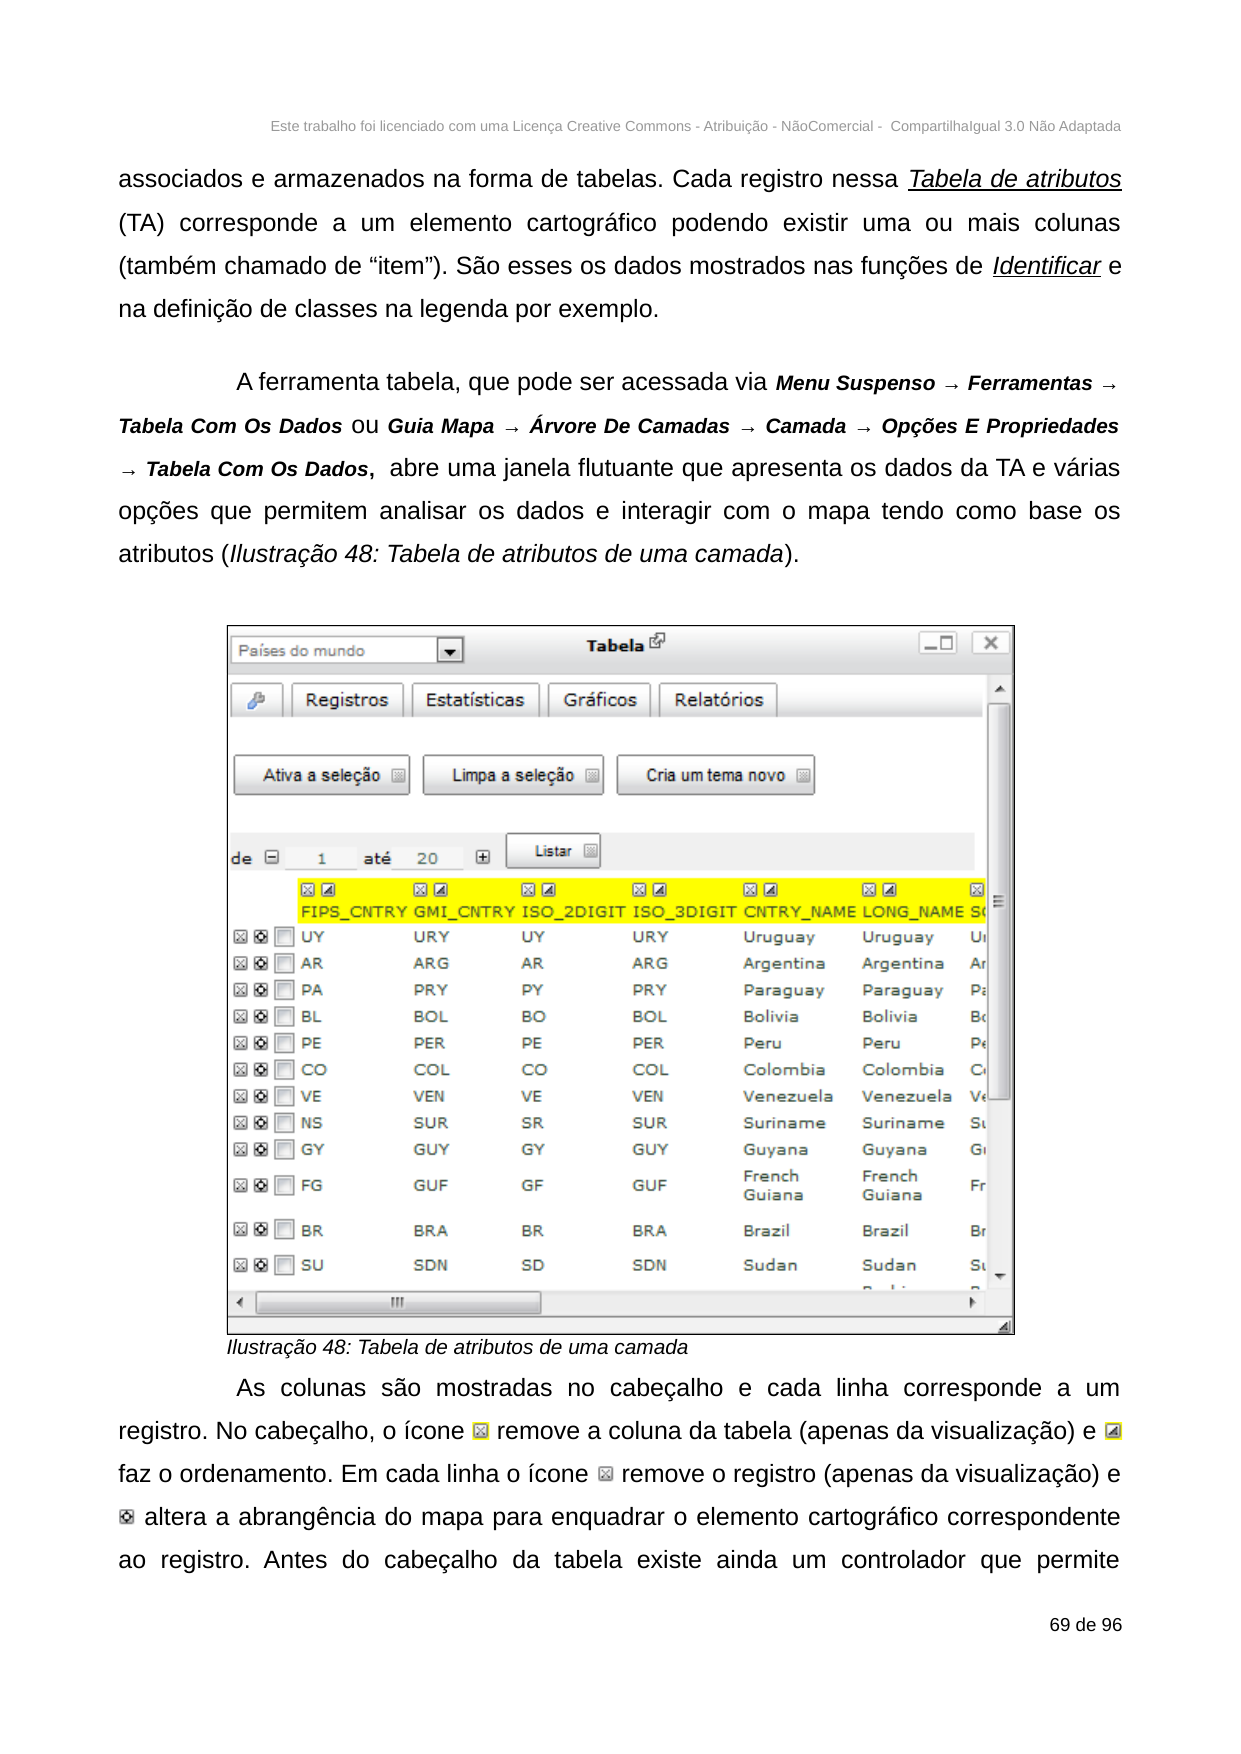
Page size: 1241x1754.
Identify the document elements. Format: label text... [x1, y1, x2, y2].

text Ilustração 48: Tabela de atributos de uma camada [226, 1335, 1014, 1358]
text As colunas são mostradas no cabeçalho e cada linha corresponde a um registro. No cabeçalho, o ícone remove a coluna da tabela (apenas da visualização) e faz o ordenamento. Em cada linha o ícone remove o registro (apenas da visualização) e altera a abrangência do mapa para enquadrar o elemento cartográfico correspondente ao registro. Antes do cabeçalho da tabela existe ainda um controlador que permite [118, 613, 1122, 1574]
text A ferramenta tabela, que pode ser acessada via Menu suspenso → Ferramentas → Tabela com os dados ou guia Mapa → Árvore de camadas → camada → opções e propriedades → Tabela com os dados, abre uma janela flutuante que apresenta os dados da TA e várias opções que permitem analisar os dados e interagir com o mapa tendo como base os atributos (Ilustração 48: Tabela de atributos de uma camada). [118, 367, 1122, 568]
picture [597, 1465, 615, 1483]
picture [472, 1422, 490, 1440]
picture [228, 626, 1014, 1334]
picture [118, 1508, 136, 1526]
text associados e armazenados na forma de tabelas. Cada registro nessa Tabela de atributos (TA) corresponde a um elemento cartográfico podendo existir uma ou mais colunas (também chamado de “item”). São esses os dados mostrados nas funções de Identificar e na definição de classes na legenda por exemplo. [118, 164, 1122, 322]
picture [1104, 1422, 1123, 1440]
